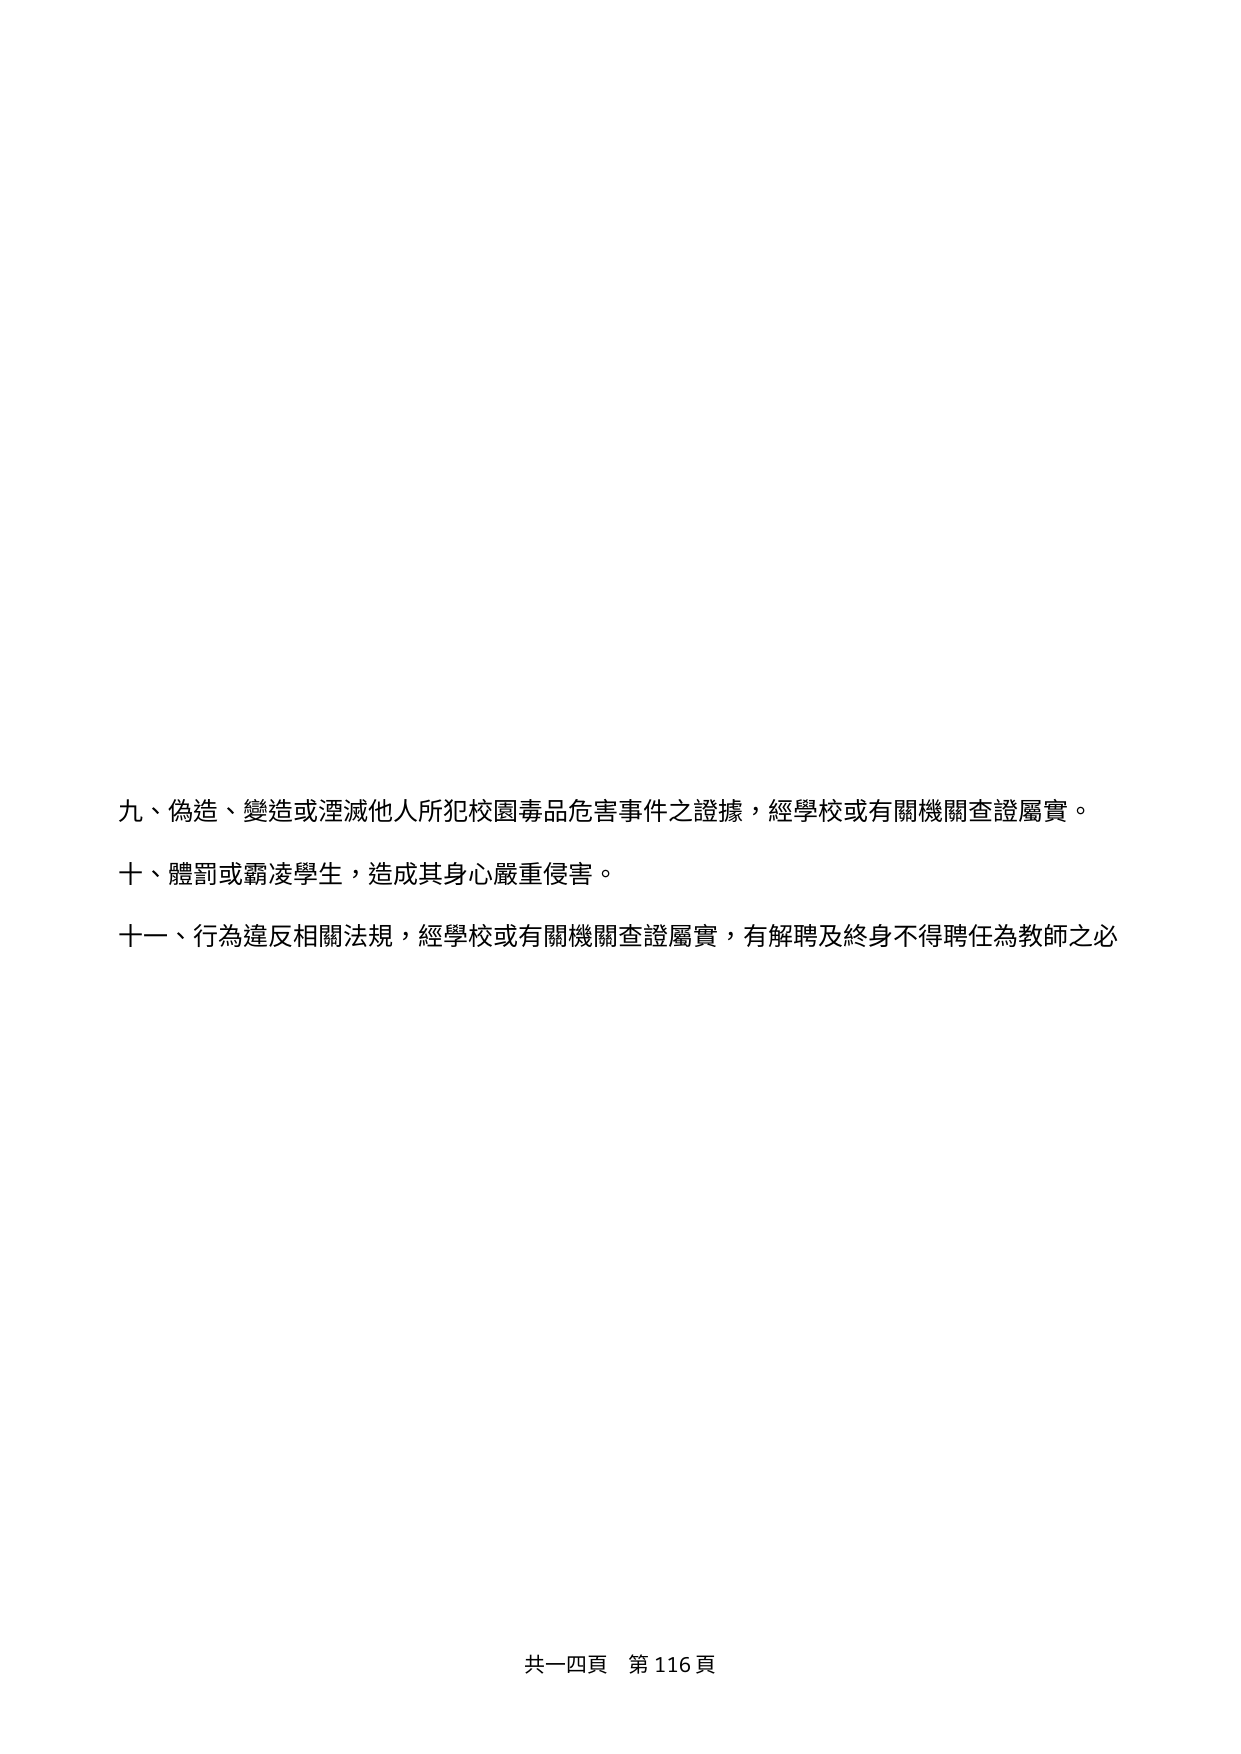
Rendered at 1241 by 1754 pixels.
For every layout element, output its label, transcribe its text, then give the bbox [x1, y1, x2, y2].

text 十一、行為違反相關法規，經學校或有關機關查證屬實，有解聘及終身不得聘任為教師之必 [118, 893, 1122, 956]
text 九、偽造、變造或湮滅他人所犯校園毒品危害事件之證據，經學校或有關機關查證屬實。 [118, 768, 1122, 831]
text 十、體罰或霸凌學生，造成其身心嚴重侵害。 [118, 831, 1122, 893]
